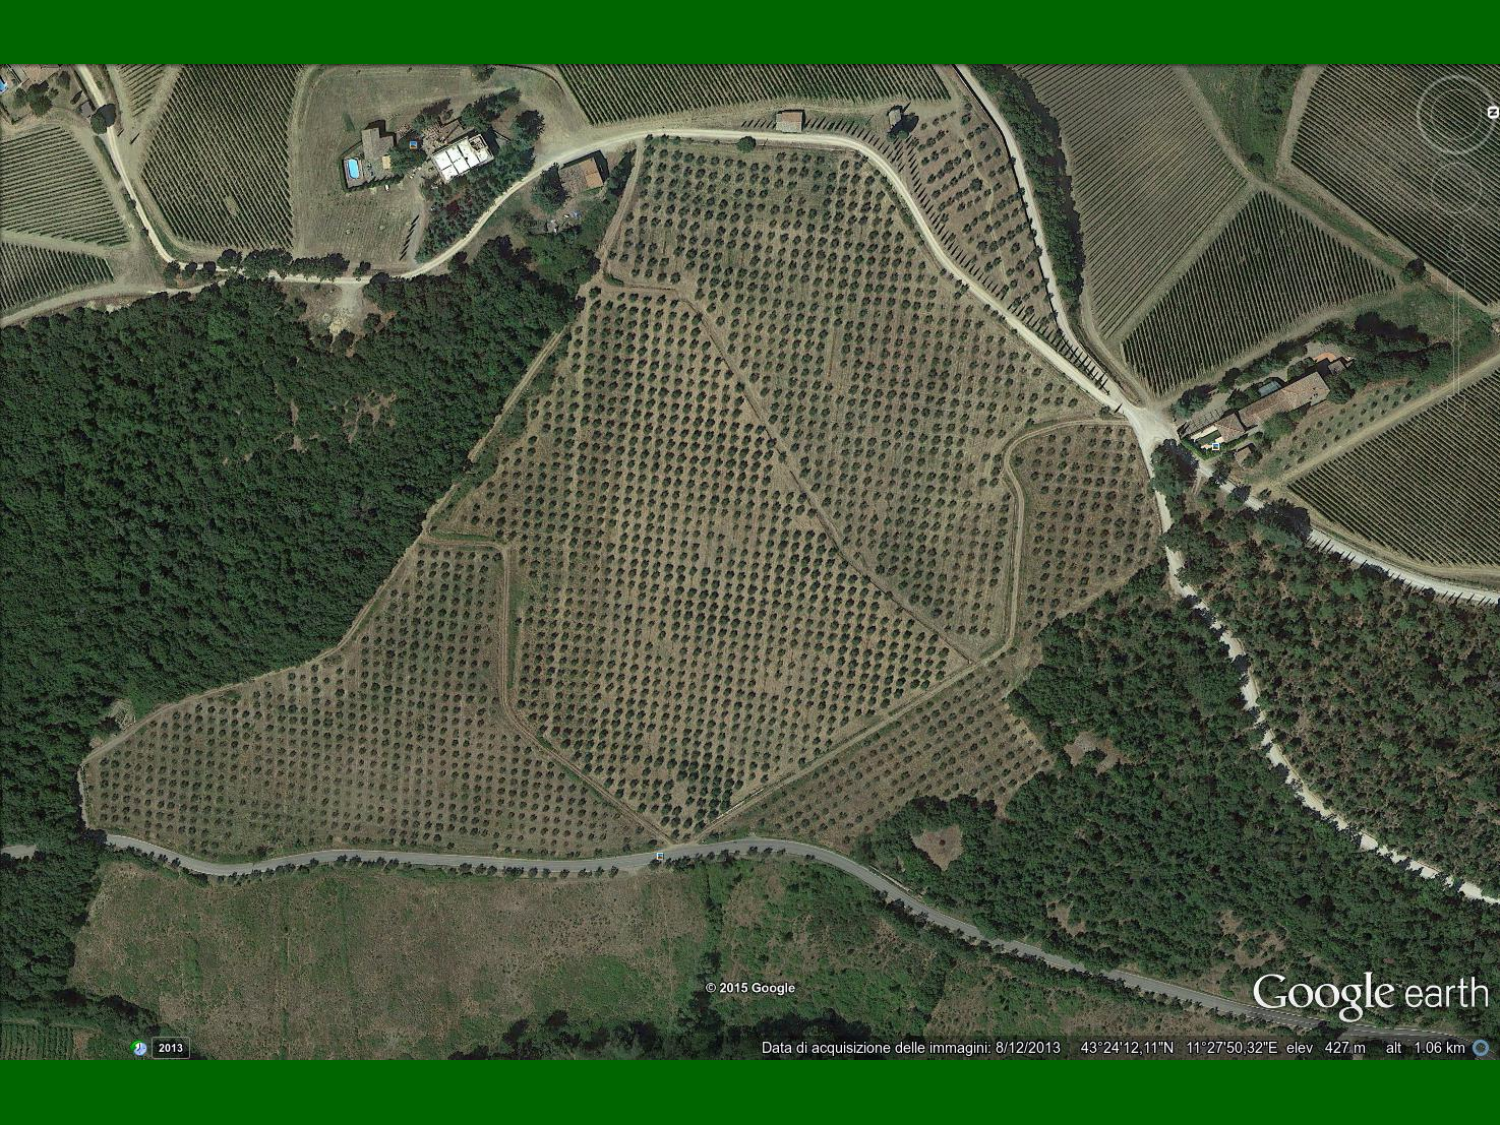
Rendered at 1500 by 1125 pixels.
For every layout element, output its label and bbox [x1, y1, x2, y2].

picture [0, 64, 1500, 1061]
